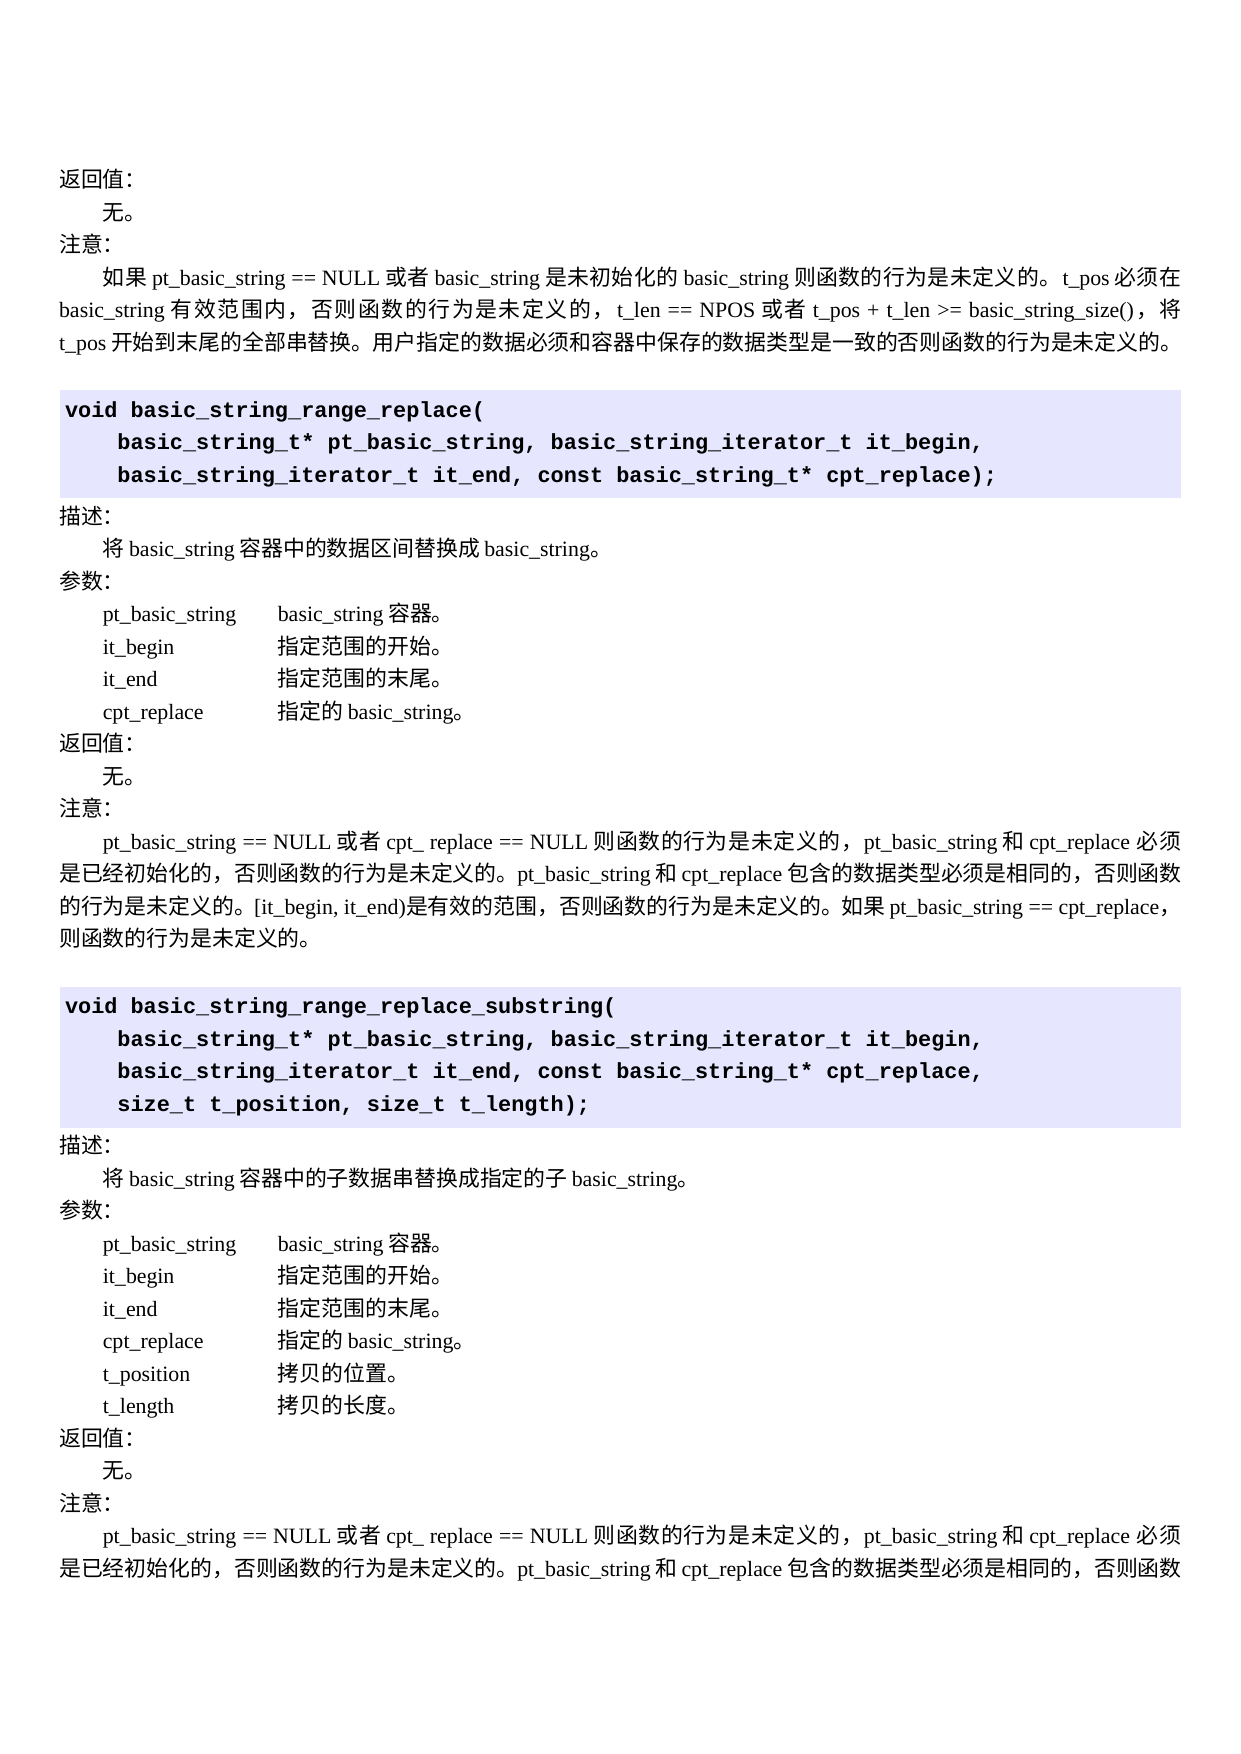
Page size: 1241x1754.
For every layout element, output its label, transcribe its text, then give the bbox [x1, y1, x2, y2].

text cpt_replace 指定的basic_string。 [59, 693, 1181, 726]
text 返回值： [59, 1420, 1181, 1453]
table_header void basic_string_range_replace( basic_string_t* pt_basic_string, basic_string_iterator_t it_begin, basic_string_iterator_t it_end, const basic_string_t* cpt_replace); [60, 390, 1181, 498]
text pt_basic_string basic_string容器。 [59, 1225, 1181, 1258]
text t_length 拷贝的长度。 [59, 1388, 1181, 1420]
table_header void basic_string_range_replace_substring( basic_string_t* pt_basic_string, basic_string_iterator_t it_begin, basic_string_iterator_t it_end, const basic_string_t* cpt_replace, size_t t_position, size_t t_length); [60, 987, 1181, 1128]
text pt_basic_string == NULL或者cpt_ replace == NULL则函数的行为是未定义的，pt_basic_string和cpt_replace 必须是已经初始化的，否则函数的行为是未定义的。pt_basic_string和cpt_replace 包含的数据类型必须是相同的，否则函数的行为是未定义的。[it_begin, it_end)是有效的范围，否则函数的行为是未定义的。如果pt_basic_string == cpt_replace，则函数的行为是未定义的。 [59, 823, 1181, 953]
text 注意： [59, 227, 1181, 259]
text 无。 [59, 758, 1181, 791]
text 描述： [59, 500, 1181, 531]
text 注意： [59, 1485, 1181, 1518]
text it_begin 指定范围的开始。 [59, 1258, 1181, 1290]
text 无。 [59, 194, 1181, 227]
text 描述： [59, 1129, 1181, 1160]
text 将basic_string容器中的子数据串替换成指定的子basic_string。 [59, 1160, 1181, 1193]
text 参数： [59, 563, 1181, 596]
text 无。 [59, 1453, 1181, 1485]
text cpt_replace 指定的basic_string。 [59, 1323, 1181, 1355]
text pt_basic_string basic_string容器。 [59, 596, 1181, 628]
text 返回值： [59, 726, 1181, 758]
text 注意： [59, 791, 1181, 823]
text 参数： [59, 1193, 1181, 1225]
text 返回值： [59, 162, 1181, 194]
text it_begin 指定范围的开始。 [59, 628, 1181, 661]
text pt_basic_string == NULL或者cpt_ replace == NULL则函数的行为是未定义的，pt_basic_string和cpt_replace 必须是已经初始化的，否则函数的行为是未定义的。pt_basic_string和cpt_replace 包含的数据类型必须是相同的，否则函数 [59, 1518, 1181, 1583]
text it_end 指定范围的末尾。 [59, 661, 1181, 693]
text it_end 指定范围的末尾。 [59, 1290, 1181, 1323]
text t_position 拷贝的位置。 [59, 1355, 1181, 1388]
text 如果pt_basic_string == NULL或者basic_string是未初始化的basic_string则函数的行为是未定义的。t_pos必须在basic_string有效范围内，否则函数的行为是未定义的，t_len == NPOS或者t_pos + t_len >= basic_string_size()，将t_pos开始到末尾的全部串替换。用户指定的数据必须和容器中保存的数据类型是一致的否则函数的行为是未定义的。 [59, 259, 1181, 357]
text 将basic_string容器中的数据区间替换成basic_string。 [59, 531, 1181, 563]
